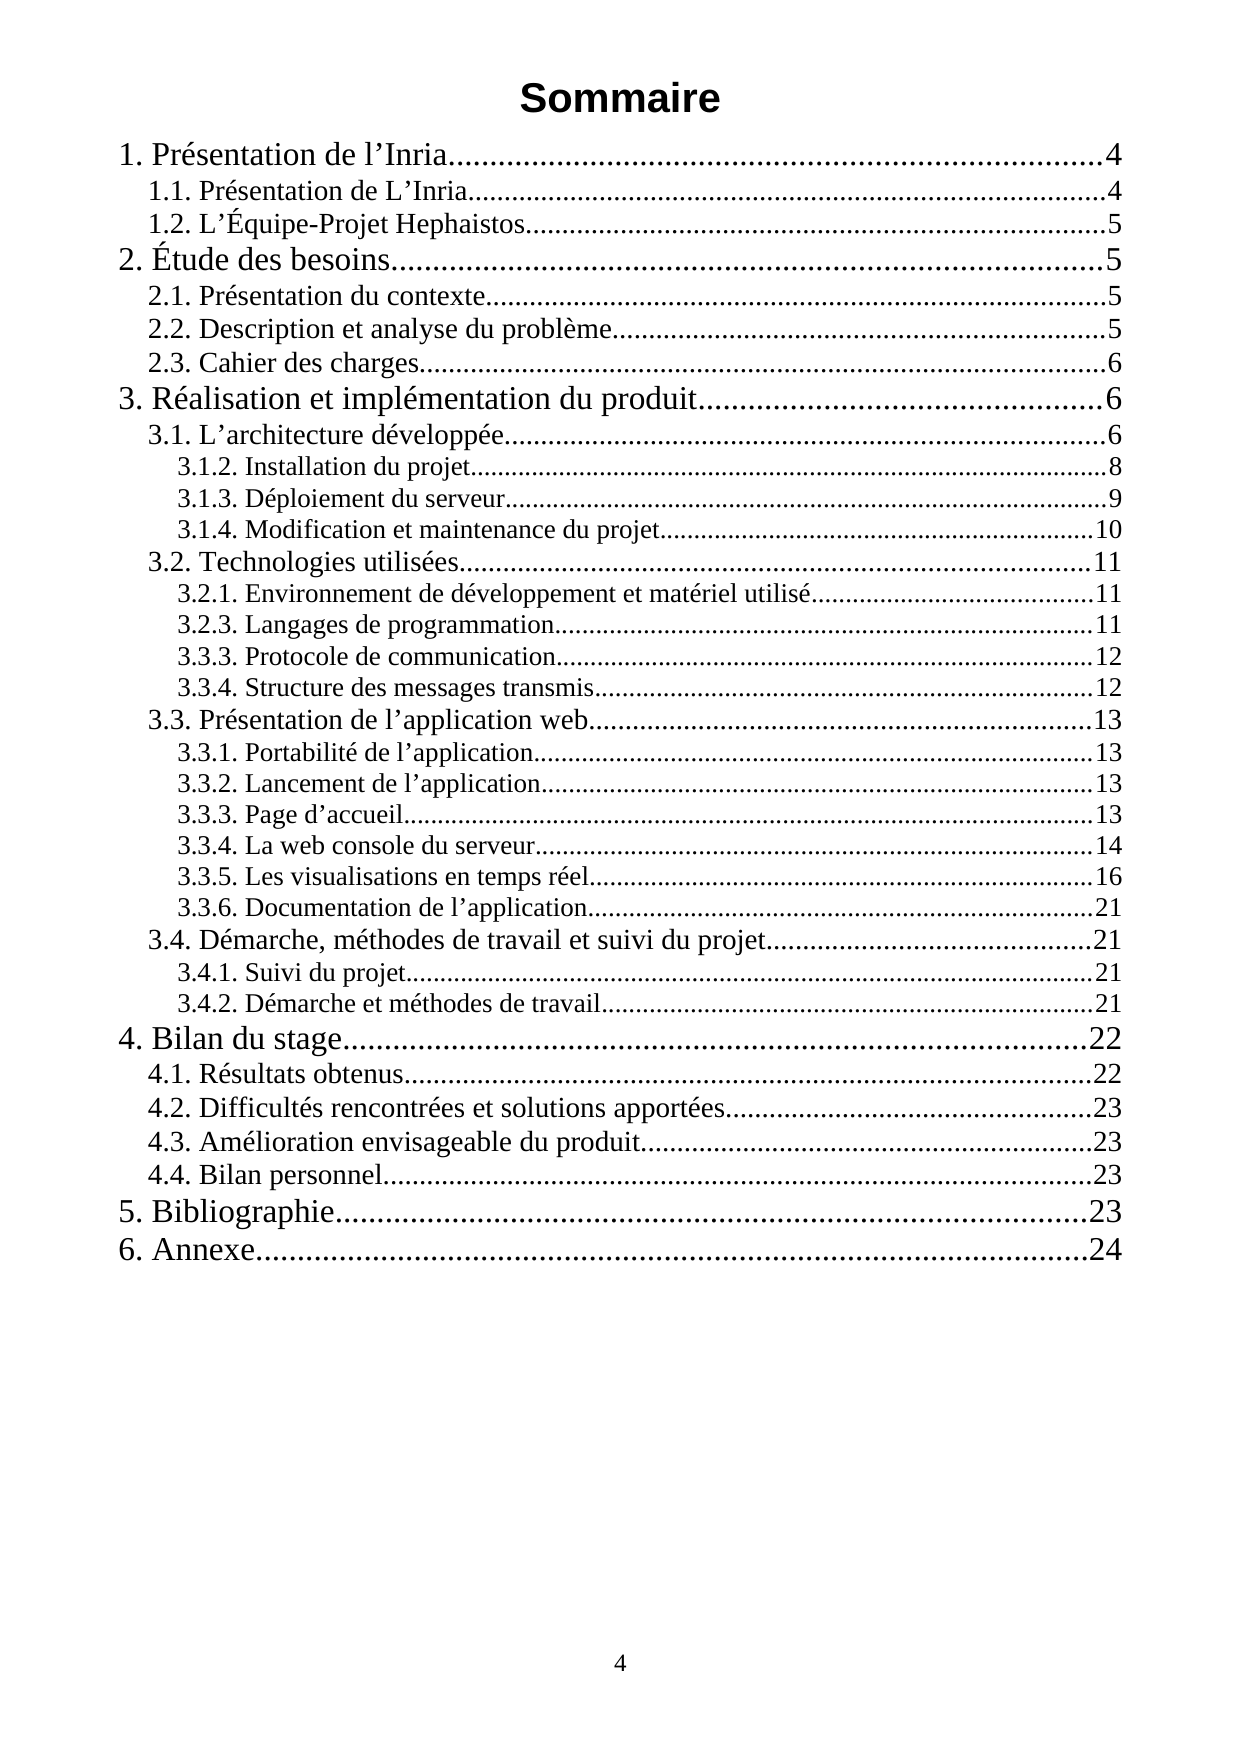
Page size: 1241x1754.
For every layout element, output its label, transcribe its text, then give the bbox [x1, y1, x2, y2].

text 3.4.2. Démarche et méthodes de travail 21 [177, 987, 1122, 1018]
text 3.4.1. Suivi du projet 21 [177, 956, 1122, 987]
text 3.1.3. Déploiement du serveur 9 [177, 482, 1122, 513]
text 3.3. Présentation de l’application web 13 [148, 702, 1122, 736]
text 4. Bilan du stage 22 [118, 1018, 1122, 1057]
text 6. Annexe 24 [118, 1229, 1122, 1267]
text 3.3.2. Lancement de l’application 13 [177, 767, 1122, 798]
text 3.3.4. Structure des messages transmis 12 [177, 671, 1122, 702]
text 1.1. Présentation de L’Inria 4 [148, 173, 1122, 206]
text 3.2. Technologies utilisées 11 [148, 544, 1122, 577]
text 3.2.3. Langages de programmation 11 [177, 609, 1122, 640]
text 1.2. L’Équipe-Projet Hephaistos 5 [148, 206, 1122, 240]
text 2.3. Cahier des charges 6 [148, 345, 1122, 379]
text 4.1. Résultats obtenus 22 [148, 1057, 1122, 1090]
text 4.4. Bilan personnel 23 [148, 1157, 1122, 1191]
text 3. Réalisation et implémentation du produit 6 [118, 379, 1122, 417]
text 3.3.4. La web console du serveur 14 [177, 829, 1122, 860]
text 3.2.1. Environnement de développement et matériel utilisé 11 [177, 577, 1122, 609]
text 3.3.3. Page d’accueil 13 [177, 798, 1122, 829]
subtitle Sommaire [118, 74, 1122, 122]
text 2.1. Présentation du contexte 5 [148, 278, 1122, 312]
text 4.2. Difficultés rencontrées et solutions apportées 23 [148, 1090, 1122, 1124]
text 2.2. Description et analyse du problème 5 [148, 312, 1122, 345]
text 3.3.5. Les visualisations en temps réel 16 [177, 860, 1122, 891]
text 3.1. L’architecture développée 6 [148, 417, 1122, 451]
text 4.3. Amélioration envisageable du produit 23 [148, 1124, 1122, 1157]
text 3.3.6. Documentation de l’application 21 [177, 891, 1122, 922]
text 2. Étude des besoins 5 [118, 240, 1122, 278]
text 3.3.3. Protocole de communication 12 [177, 640, 1122, 671]
text 5. Bibliographie 23 [118, 1191, 1122, 1229]
text 1. Présentation de l’Inria 4 [118, 134, 1122, 173]
text 3.1.2. Installation du projet 8 [177, 451, 1122, 482]
text 3.4. Démarche, méthodes de travail et suivi du projet 21 [148, 922, 1122, 956]
text 3.3.1. Portabilité de l’application 13 [177, 736, 1122, 767]
text 3.1.4. Modification et maintenance du projet 10 [177, 513, 1122, 544]
